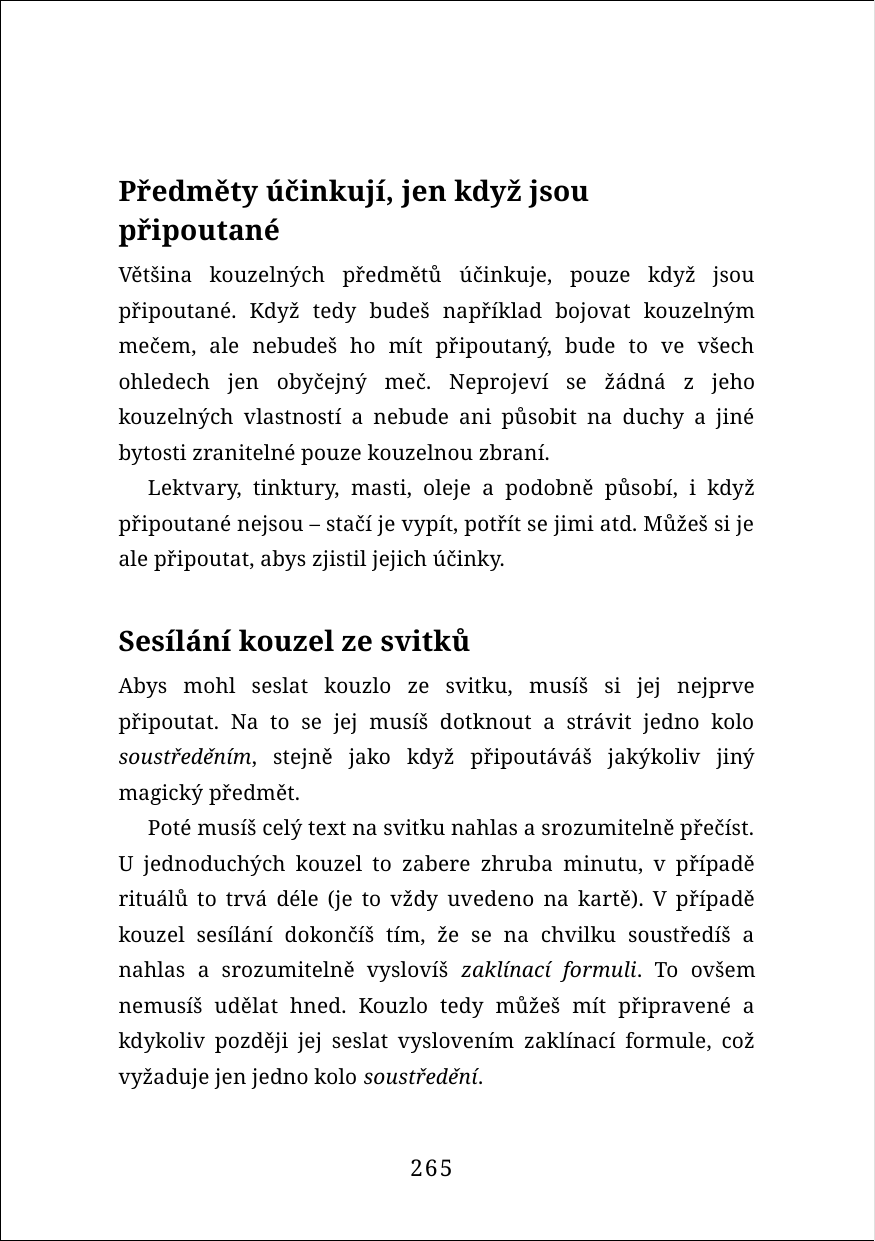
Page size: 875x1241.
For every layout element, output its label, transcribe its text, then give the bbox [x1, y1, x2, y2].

subtitle Předměty účinkují, jen když jsou připoutané [118, 172, 756, 248]
subtitle Sesílání kouzel ze svitků [118, 621, 756, 659]
text Většina kouzelných předmětů účinkuje, pouze když jsou připoutané. Když tedy budeš například bojovat kouzelným mečem, ale nebudeš ho mít připoutaný, bude to ve všech ohledech jen obyčejný meč. Neprojeví se žádná z jeho kouzelných vlastností a nebude ani působit na duchy a jiné bytosti zranitelné pouze kouzelnou zbraní. Lektvary, tinktury, masti, oleje a podobně působí, i když připoutané nejsou – stačí je vypít, potřít se jimi atd. Můžeš si je ale připoutat, abys zjistil jejich účinky. [118, 260, 756, 573]
text Abys mohl seslat kouzlo ze svitku, musíš si jej nejprve připoutat. Na to se jej musíš dotknout a strávit jedno kolo soustředěním, stejně jako když připoutáváš jakýkoliv jiný magický předmět. Poté musíš celý text na svitku nahlas a srozumitelně přečíst. U jednoduchých kouzel to zabere zhruba minutu, v případě rituálů to trvá déle (je to vždy uvedeno na kartě). V případě kouzel sesílání dokončíš tím, že se na chvilku soustředíš a nahlas a srozumitelně vyslovíš zaklínací formuli. To ovšem nemusíš udělat hned. Kouzlo tedy můžeš mít připravené a kdykoliv později jej seslat vyslovením zaklínací formule, což vyžaduje jen jedno kolo soustředění. [118, 671, 756, 1091]
